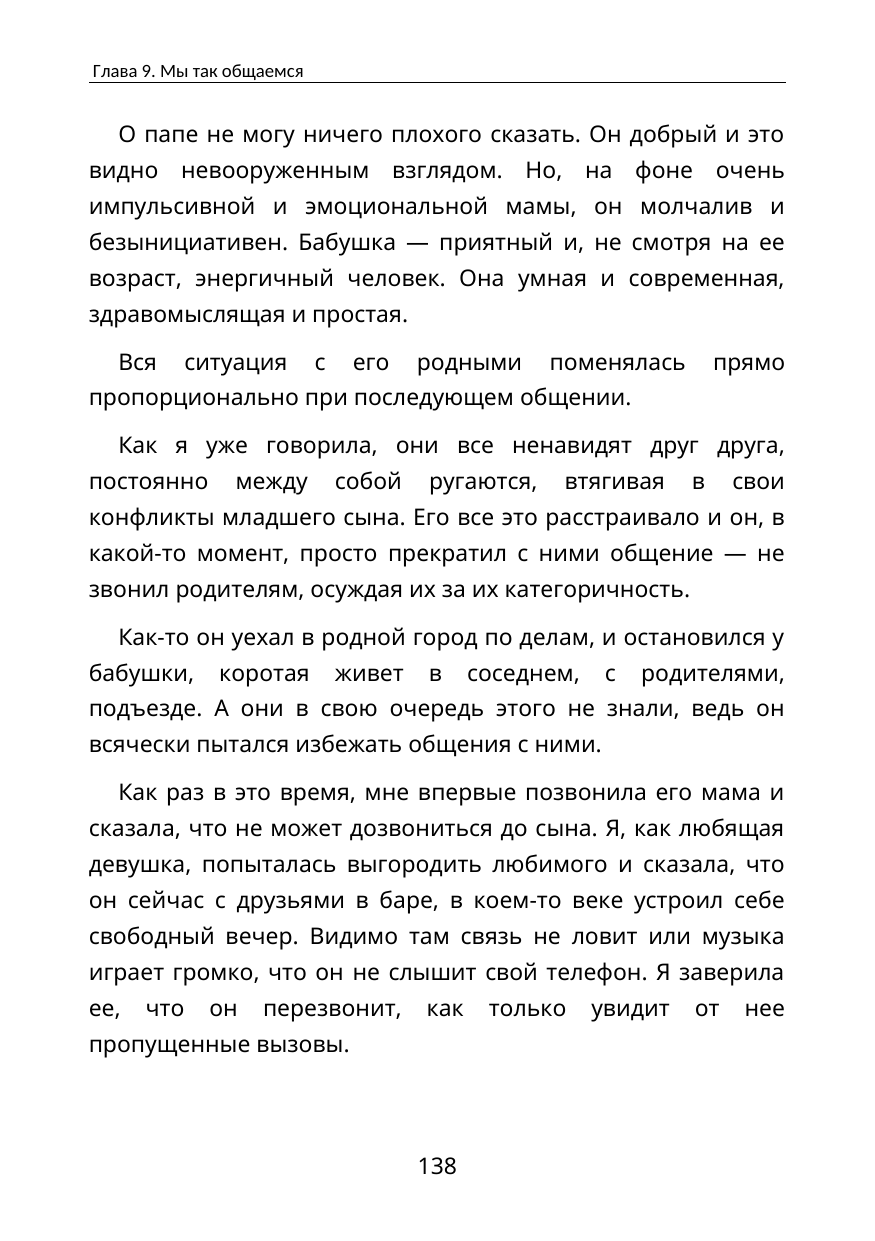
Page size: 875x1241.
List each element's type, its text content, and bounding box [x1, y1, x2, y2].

text Как-то он уехал в родной город по делам, и остановился у бабушки, коротая живет в соседнем, с родителями, подъезде. А они в свою очередь этого не знали, ведь он всячески пытался избежать общения с ними. [88, 621, 786, 759]
text Как раз в это время, мне впервые позвонила его мама и сказала, что не может дозвониться до сына. Я, как любящая девушка, попыталась выгородить любимого и сказала, что он сейчас с друзьями в баре, в коем-то веке устроил себе свободный вечер. Видимо там связь не ловит или музыка играет громко, что он не слышит свой телефон. Я заверила ее, что он перезвонит, как только увидит от нее пропущенные вызовы. [88, 776, 786, 1059]
text Вся ситуация с его родными поменялась прямо пропорционально при последующем общении. [88, 345, 786, 413]
text О папе не могу ничего плохого сказать. Он добрый и это видно невооруженным взглядом. Но, на фоне очень импульсивной и эмоциональной мамы, он молчалив и безынициативен. Бабушка — приятный и, не смотря на ее возраст, энергичный человек. Она умная и современная, здравомыслящая и простая. [88, 118, 786, 329]
text Как я уже говорила, они все ненавидят друг друга, постоянно между собой ругаются, втягивая в свои конфликты младшего сына. Его все это расстраивало и он, в какой-то момент, просто прекратил с ними общение — не звонил родителям, осуждая их за их категоричность. [88, 429, 786, 604]
